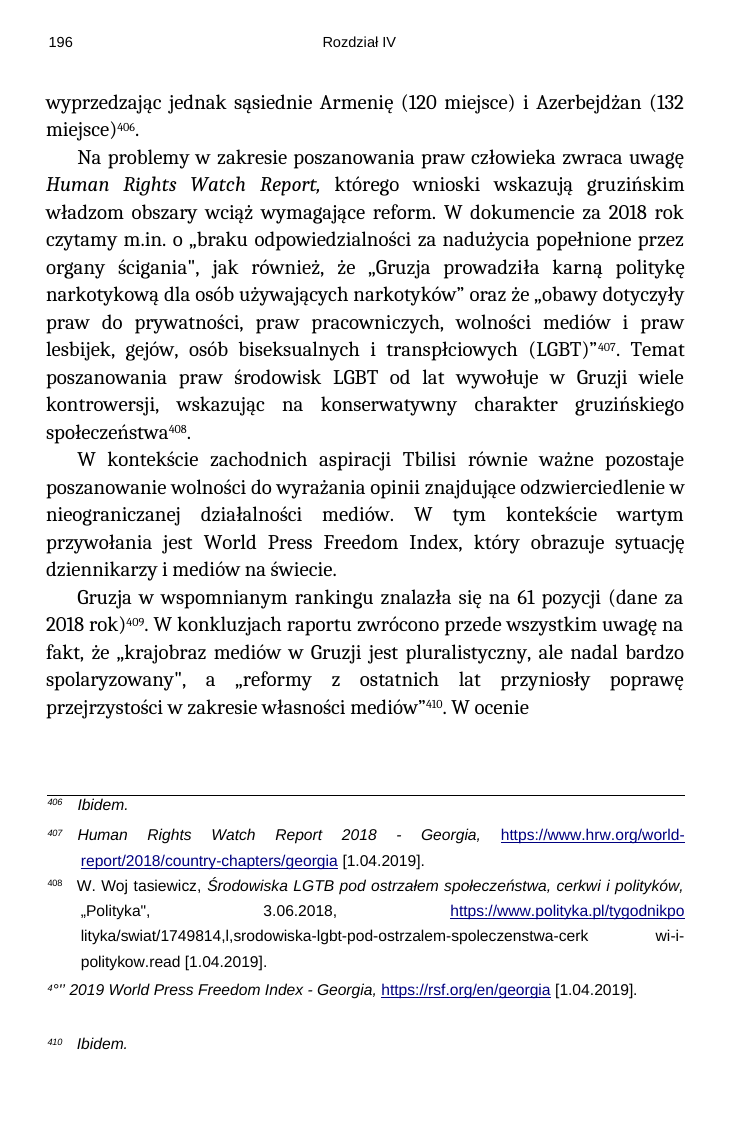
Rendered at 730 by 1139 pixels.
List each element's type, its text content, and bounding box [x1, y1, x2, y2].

text 4°'’ 2019 World Press Freedom Index - Georgia, https://rsf.org/en/georgia [1.04.2019]. [47, 981, 685, 999]
text 408 W. Woj tasiewicz, Środowiska LGTB pod ostrzałem społeczeństwa, cerkwi i polityków, „Polityka", 3.06.2018, https://www.polityka.pl/tygodnikpo lityka/swiat/1749814,l,srodowiska-lgbt-pod-ostrzalem-spoleczenstwa-cerk wi-i-politykow.read [1.04.2019]. [47, 877, 685, 970]
text Gruzja w wspomnianym rankingu znalazła się na 61 pozycji (dane za 2018 rok)409. W konkluzjach raportu zwrócono przede wszystkim uwagę na fakt, że „krajobraz mediów w Gruzji jest pluralistyczny, ale nadal bardzo spolaryzowany", a „reformy z ostatnich lat przyniosły poprawę przejrzystości w zakresie własności mediów”410. W ocenie [46, 586, 685, 719]
text 410 Ibidem. [47, 1035, 685, 1053]
text 407 Human Rights Watch Report 2018 - Georgia, https://www.hrw.org/world- report/2018/country-chapters/georgia [1.04.2019]. [47, 826, 685, 870]
text 406 Ibidem. [47, 796, 685, 812]
text W kontekście zachodnich aspiracji Tbilisi równie ważne pozostaje poszanowanie wolności do wyrażania opinii znajdujące odzwiercie­dlenie w nieograniczanej działalności mediów. W tym kontekście wartym przywołania jest World Press Freedom Index, który obrazuje sytuację dziennikarzy i mediów na świecie. [46, 448, 685, 582]
text Na problemy w zakresie poszanowania praw człowieka zwraca uwagę Human Rights Watch Report, którego wnioski wskazują gru­zińskim władzom obszary wciąż wymagające reform. W dokumencie za 2018 rok czytamy m.in. o „braku odpowiedzialności za nadużycia popełnione przez organy ścigania", jak również, że „Gruzja prowadzi­ła karną politykę narkotykową dla osób używających narkotyków” oraz że „obawy dotyczyły praw do prywatności, praw pracowni­czych, wolności mediów i praw lesbijek, gejów, osób biseksualnych i transpłciowych (LGBT)”407. Temat poszanowania praw środowisk LGBT od lat wywołuje w Gruzji wiele kontrowersji, wskazując na konserwatywny charakter gruzińskiego społeczeństwa408. [46, 146, 685, 444]
text wyprzedzając jednak sąsiednie Armenię (120 miejsce) i Azerbejdżan (132 miejsce)406. [46, 91, 685, 142]
text 196 [48, 34, 77, 51]
text Rozdział IV [322, 34, 407, 50]
